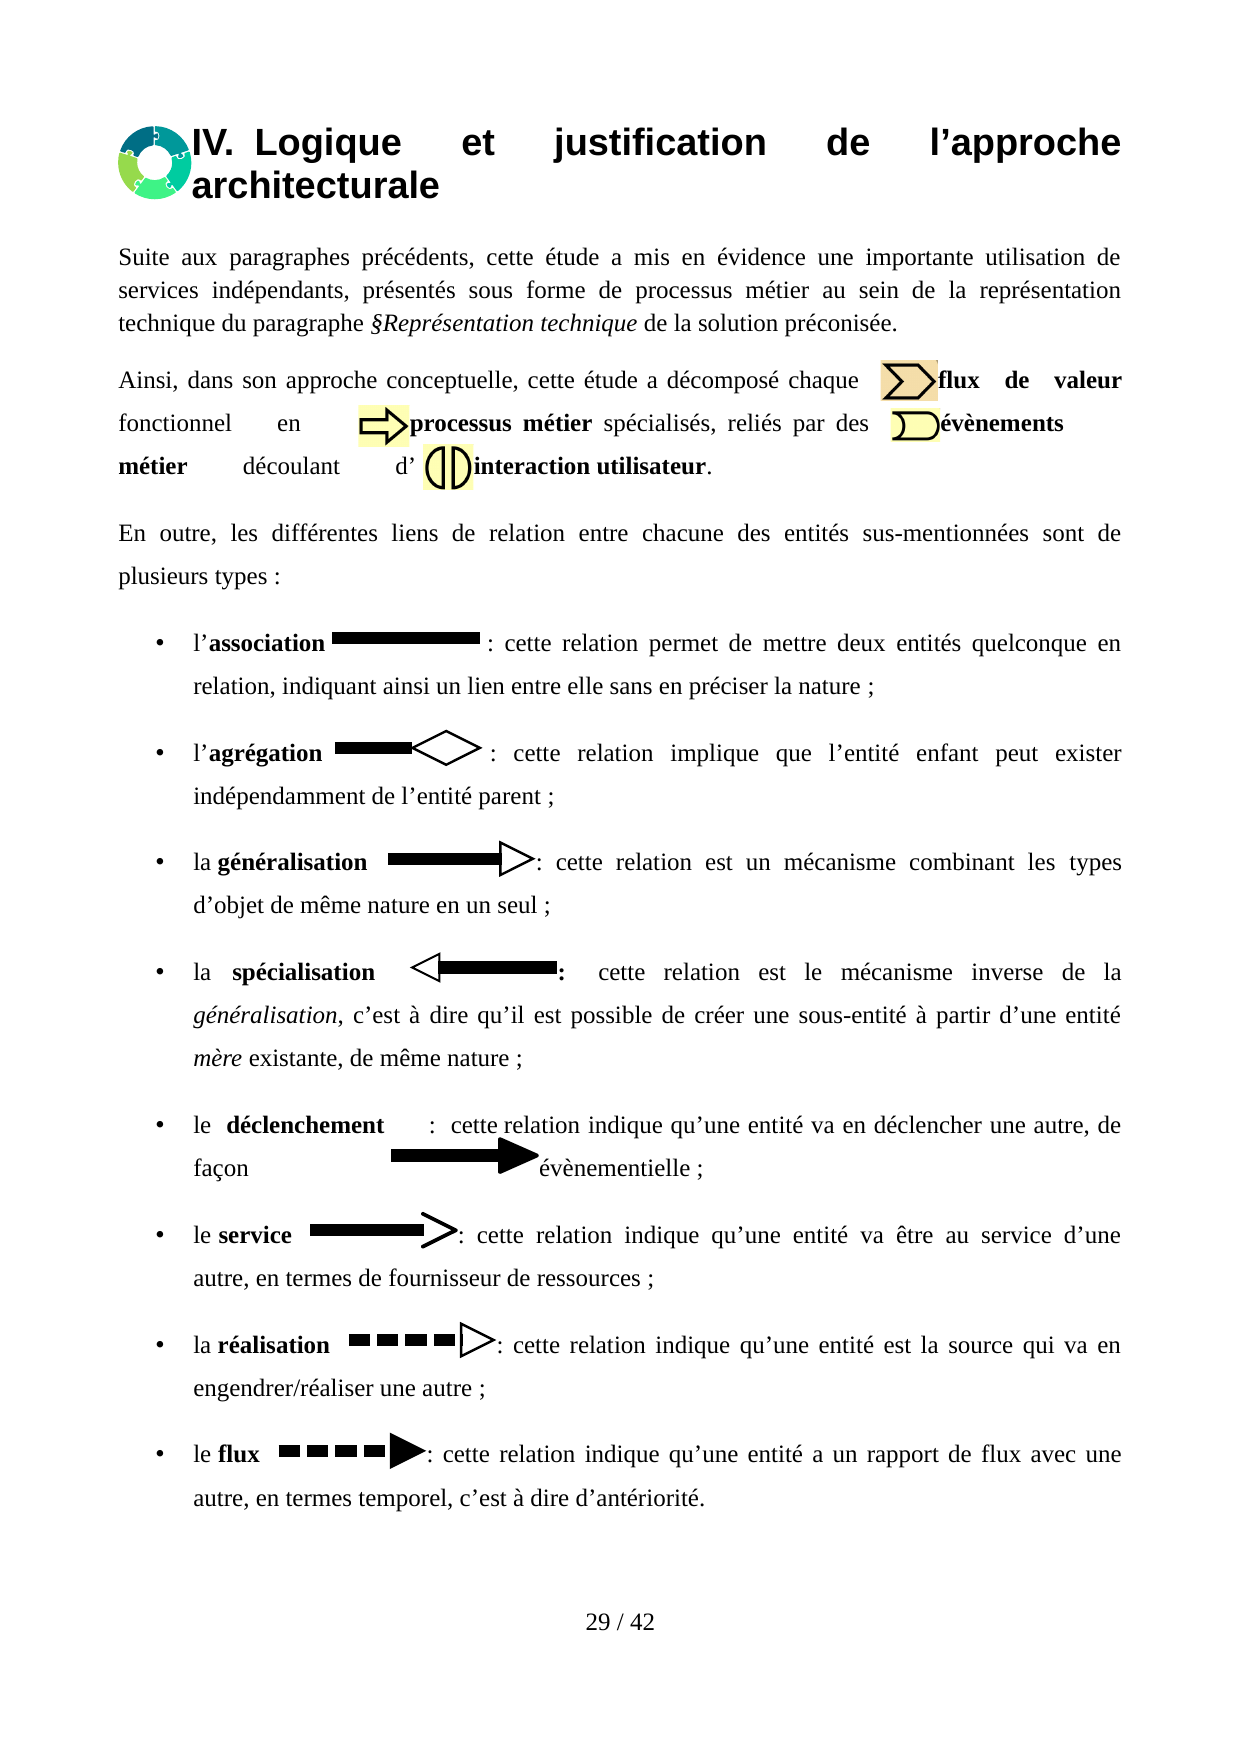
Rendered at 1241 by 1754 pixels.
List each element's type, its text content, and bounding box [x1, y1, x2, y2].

list le déclenchement t : cette relation indique qu’une entité va en déclencher une autre, de façon évènementielle ; [156, 1110, 1122, 1182]
list l’association :: cette relation permet de mettre deux entités quelconque en relation, indiquant ainsi un lien entre elle sans en préciser la nature ; [156, 628, 1122, 700]
list la réalisation n : cette relation indique qu’une entité est la source qui va en engendrer/réaliser une autre ; [156, 1330, 1122, 1402]
picture [890, 408, 941, 442]
picture [423, 444, 474, 490]
list la généralisation n : cette relation est un mécanisme combinant les types d’objet de même nature en un seul ; [156, 847, 1122, 919]
text Ainsi, dans son approche conceptuelle, cette étude a décomposé chaque e flux de valeur fonctionnel en n processus métier spécialisés, reliés par des s évènements métier découlant d’t interaction utilisateur. [118, 365, 1122, 480]
list l’agrégation :: cette relation implique que l’entité enfant peut exister indépendamment de l’entité parent ; [156, 738, 1122, 809]
text Suite aux paragraphes précédents, cette étude a mis en évidence une importante utilisation de services indépendants, présentés sous forme de processus métier au sein de la représentation technique du paragraphe §Représentation technique de la solution préconisée. [118, 242, 1122, 337]
picture [880, 360, 938, 401]
subtitle Logique et justification de l’approche architecturale [118, 119, 1122, 207]
list la spécialisation n :n cette relation est le mécanisme inverse de la généralisation, c’est à dire qu’il est possible de créer une sous-entité à partir d’une entité mère existante, de même nature ; [156, 957, 1122, 1072]
list le service e : cette relation indique qu’une entité va être au service d’une autre, en termes de fournisseur de ressources ; [156, 1220, 1122, 1292]
picture [358, 405, 410, 447]
text En outre, les différentes liens de relation entre chacune des entités sus-mentionnées sont de plusieurs types : [118, 518, 1122, 590]
list le flux x : cette relation indique qu’une entité a un rapport de flux avec une autre, en termes temporel, c’est à dire d’antériorité. [156, 1439, 1122, 1511]
